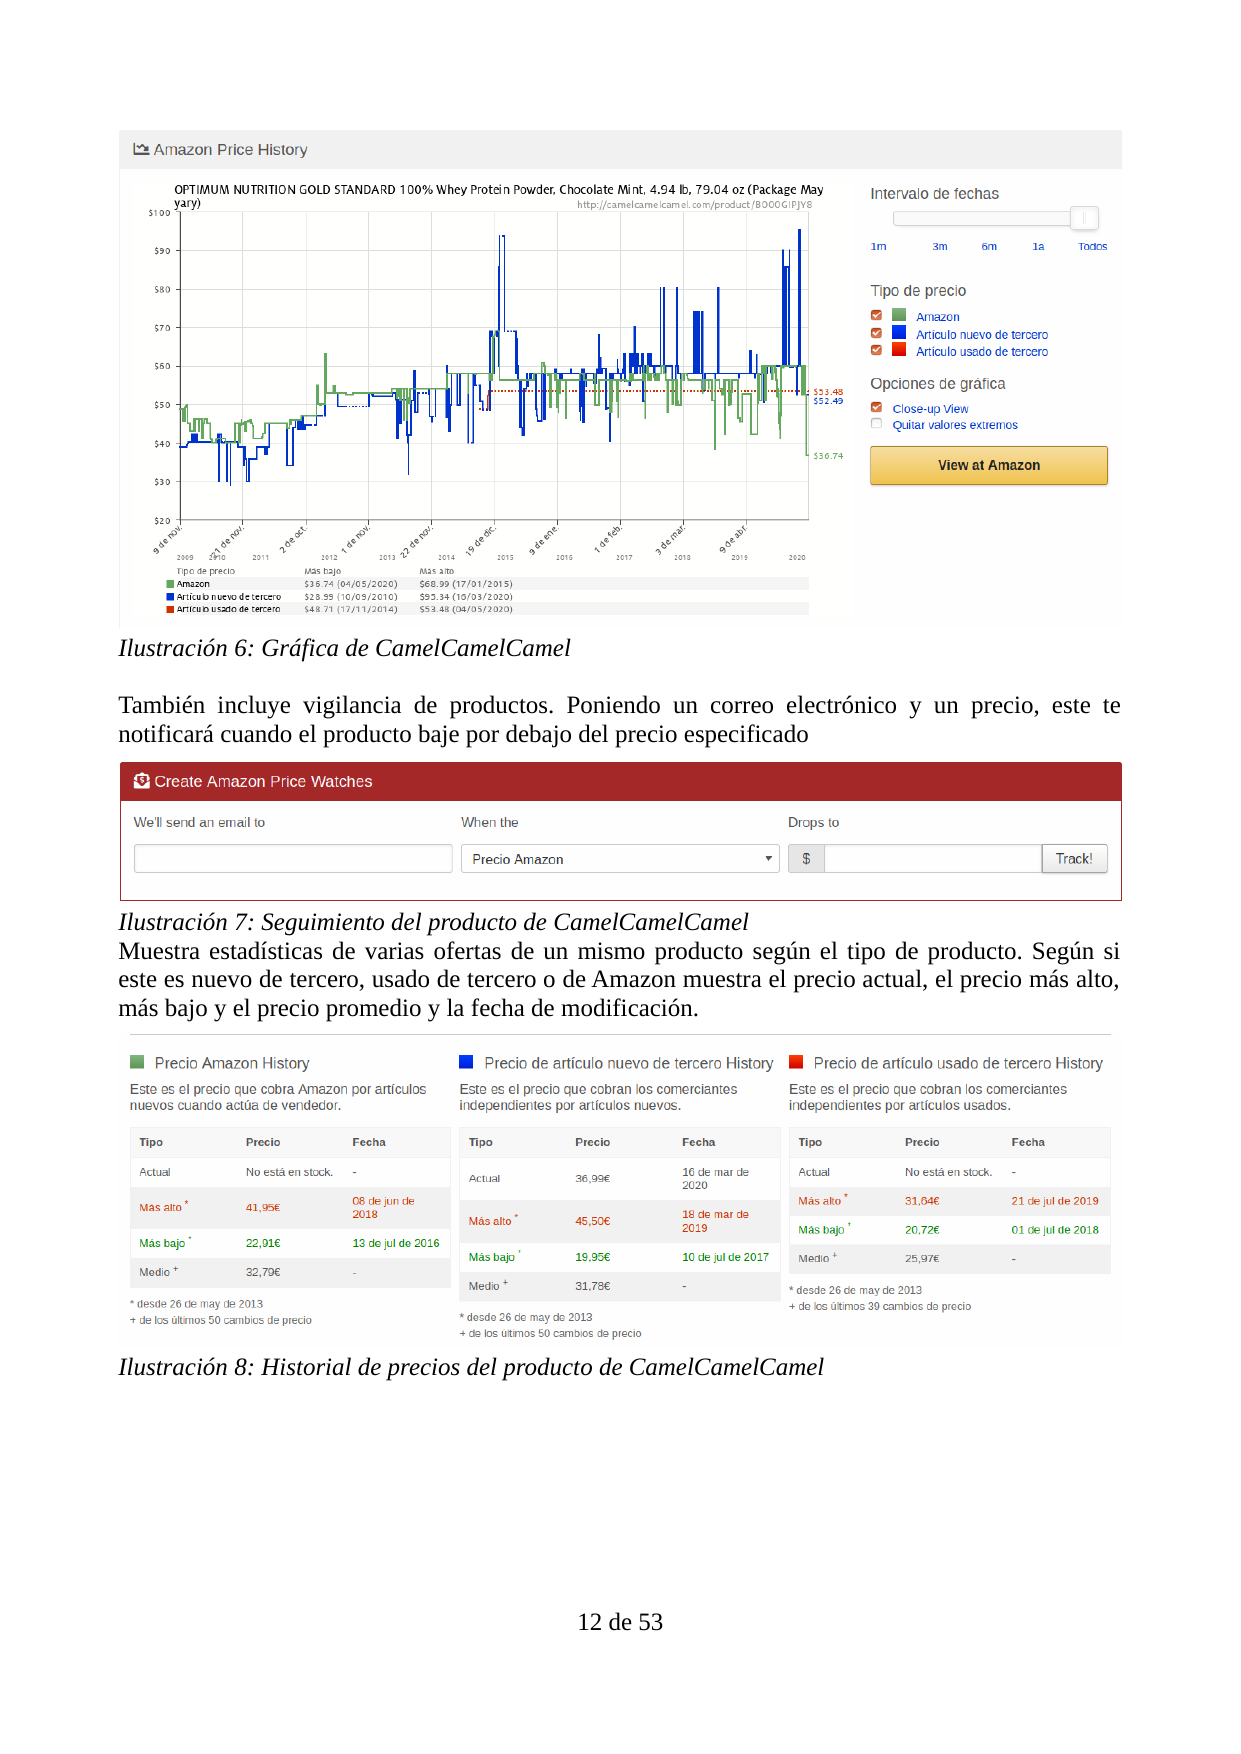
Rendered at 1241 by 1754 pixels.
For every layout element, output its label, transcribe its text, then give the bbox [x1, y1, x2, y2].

picture [118, 1034, 1123, 1347]
text Ilustración 7: Seguimiento del producto de CamelCamelCamel [118, 902, 1122, 936]
text Ilustración 6: Gráfica de CamelCamelCamel [118, 628, 1122, 662]
text Ilustración 8: Historial de precios del producto de CamelCamelCamel [118, 1347, 1122, 1381]
text También incluye vigilancia de productos. Poniendo un correo electrónico y un precio, este te notificará cuando el producto baje por debajo del precio especificado [118, 690, 1122, 748]
text [118, 748, 1122, 760]
picture [118, 760, 1123, 902]
text Muestra estadísticas de varias ofertas de un mismo producto según el tipo de producto. Según si este es nuevo de tercero, usado de tercero o de Amazon muestra el precio actual, el precio más alto, más bajo y el precio promedio y la fecha de modificación. [118, 936, 1122, 1022]
picture [118, 130, 1123, 628]
